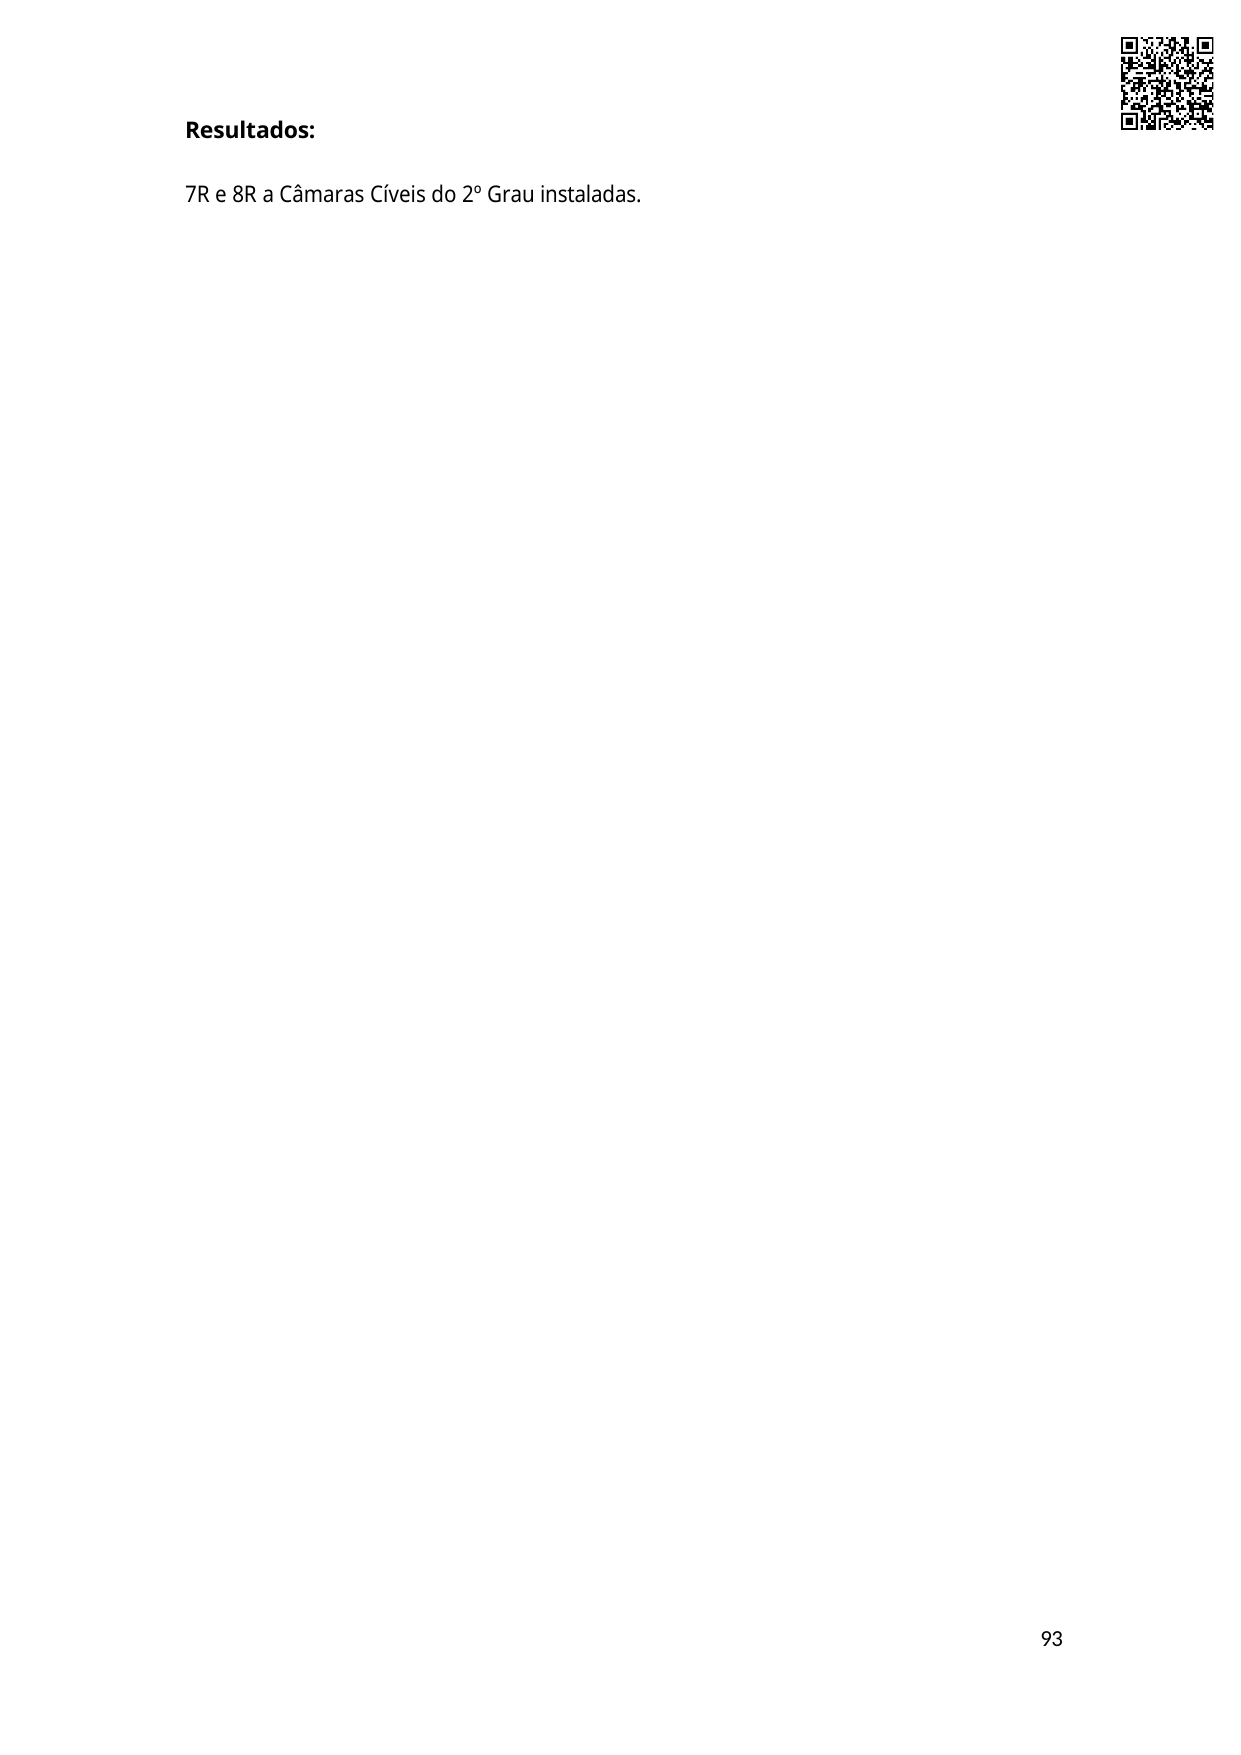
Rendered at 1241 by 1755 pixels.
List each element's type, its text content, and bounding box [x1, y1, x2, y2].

text 7R e 8R a Câmaras Cíveis do 2º Grau instaladas. [185, 178, 1093, 209]
subtitle Resultados: [185, 114, 1093, 145]
